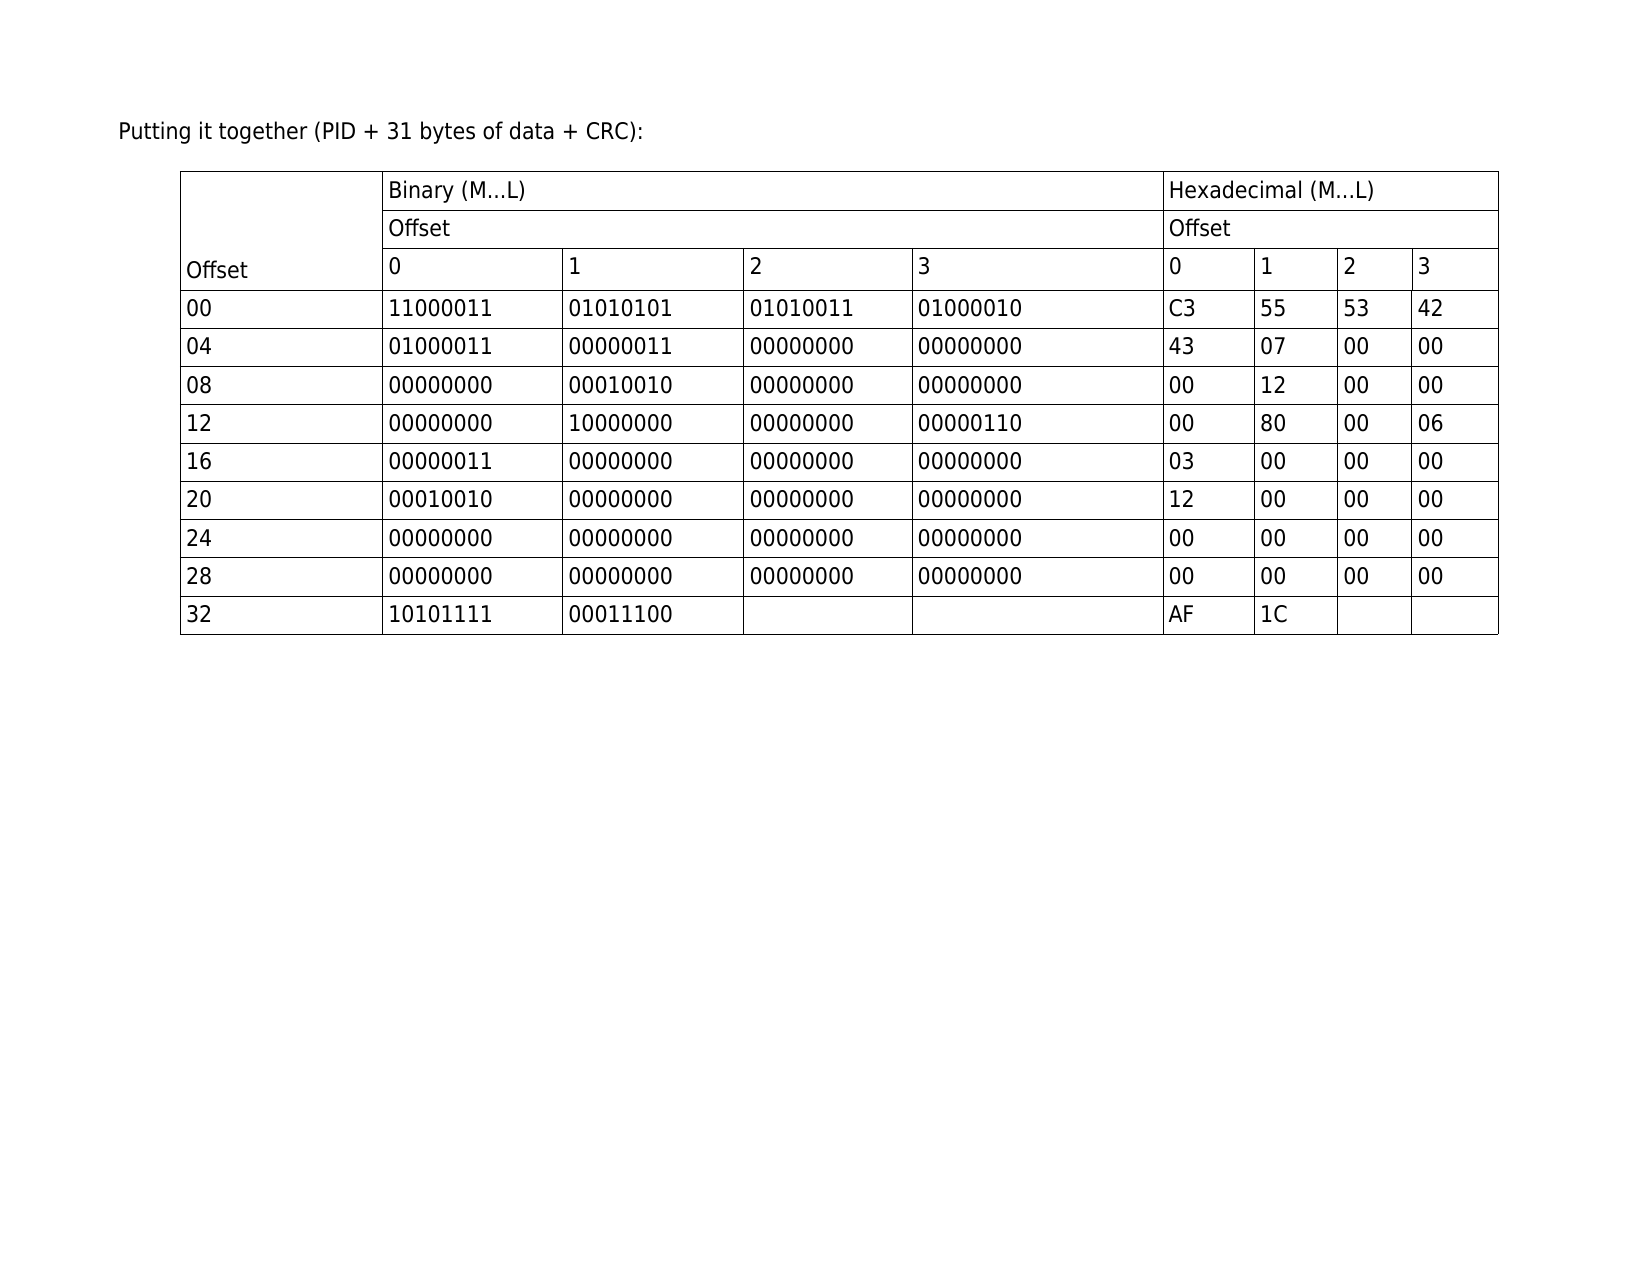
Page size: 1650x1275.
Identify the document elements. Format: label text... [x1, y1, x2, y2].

table_cell 07 [1255, 329, 1337, 366]
table_header Binary (M...L) [383, 172, 1163, 210]
table_cell 08 [181, 367, 382, 404]
table_cell 00000000 [383, 367, 562, 404]
table_cell 03 [1164, 444, 1254, 481]
table_cell 00000110 [913, 405, 1163, 443]
table_cell 32 [181, 597, 382, 634]
table_cell 53 [1338, 291, 1411, 328]
table_cell 00000000 [563, 482, 743, 519]
table_cell [913, 597, 1163, 634]
table_cell 80 [1255, 405, 1337, 443]
text Putting it together (PID + 31 bytes of data + CRC): [118, 118, 1532, 145]
table_cell 06 [1412, 405, 1498, 443]
table_cell 1 [1255, 249, 1337, 290]
table_cell 00000011 [563, 329, 743, 366]
table_cell 00000000 [744, 405, 912, 443]
table_cell 00000000 [913, 520, 1163, 557]
table_cell 00000000 [744, 482, 912, 519]
table_cell 2 [744, 249, 912, 290]
table_cell 00 [1255, 482, 1337, 519]
table_cell 00000000 [913, 558, 1163, 596]
table_cell 01010011 [744, 291, 912, 328]
table_cell 00 [1255, 520, 1337, 557]
table_cell 42 [1412, 291, 1498, 328]
table_cell 12 [1164, 482, 1254, 519]
table_cell 00 [1412, 482, 1498, 519]
table_cell 00 [1164, 367, 1254, 404]
table_cell 1 [563, 249, 743, 290]
table_header Hexadecimal (M...L) [1164, 172, 1498, 210]
table_cell 2 [1338, 249, 1412, 290]
table_cell 01000010 [913, 291, 1163, 328]
table_cell Offset [383, 211, 1163, 248]
table_cell 00 [1164, 520, 1254, 557]
table_cell 43 [1164, 329, 1254, 366]
table_cell [1338, 597, 1411, 634]
table_cell 00 [1338, 329, 1411, 366]
table_cell 00 [1255, 444, 1337, 481]
table_cell Offset [1164, 211, 1498, 248]
table_cell 00000000 [563, 520, 743, 557]
table_cell 00000000 [913, 367, 1163, 404]
table_cell 00 [1255, 558, 1337, 596]
table_cell 00 [1338, 405, 1411, 443]
table_cell 20 [181, 482, 382, 519]
table_cell 00000000 [383, 558, 562, 596]
table_cell [744, 597, 912, 634]
table_cell 00 [1164, 558, 1254, 596]
table_cell 00000000 [744, 367, 912, 404]
table_cell C3 [1164, 291, 1254, 328]
table_cell 28 [181, 558, 382, 596]
table_cell 10101111 [383, 597, 562, 634]
table_cell 00000000 [913, 444, 1163, 481]
table_cell 00 [1338, 482, 1411, 519]
table_cell 3 [1413, 249, 1498, 290]
table_header Offset [181, 172, 382, 290]
table_cell 00010010 [383, 482, 562, 519]
table_cell 12 [181, 405, 382, 443]
table_cell 00000000 [744, 444, 912, 481]
table_cell 10000000 [563, 405, 743, 443]
table_cell 55 [1255, 291, 1337, 328]
table_cell 01010101 [563, 291, 743, 328]
table_cell 00 [1412, 329, 1498, 366]
table_cell 1C [1255, 597, 1337, 634]
table_cell 00 [1164, 405, 1254, 443]
table_cell 0 [383, 249, 562, 290]
table_cell 11000011 [383, 291, 562, 328]
table_cell 00000000 [913, 482, 1163, 519]
table_cell AF [1164, 597, 1254, 634]
table_cell 00 [181, 291, 382, 328]
table_cell 00000000 [913, 329, 1163, 366]
table_cell 00000000 [383, 405, 562, 443]
table_cell 00011100 [563, 597, 743, 634]
table_cell 00000000 [744, 558, 912, 596]
table_cell 00 [1338, 367, 1411, 404]
table_cell 00000011 [383, 444, 562, 481]
table_cell 00 [1338, 444, 1411, 481]
table_cell 00 [1338, 558, 1411, 596]
table_cell 12 [1255, 367, 1337, 404]
table_cell 3 [913, 249, 1163, 290]
table_cell 24 [181, 520, 382, 557]
table_cell 00 [1412, 558, 1498, 596]
table_cell 00 [1338, 520, 1411, 557]
table_cell 00000000 [744, 520, 912, 557]
table_cell 0 [1164, 249, 1254, 290]
table_cell 00 [1412, 520, 1498, 557]
table_cell 00000000 [383, 520, 562, 557]
table_cell 00 [1412, 444, 1498, 481]
table_cell 00000000 [563, 444, 743, 481]
table_cell 00000000 [744, 329, 912, 366]
table_cell 00000000 [563, 558, 743, 596]
table_cell 00010010 [563, 367, 743, 404]
table_cell [1412, 597, 1498, 634]
table_cell 01000011 [383, 329, 562, 366]
table_cell 04 [181, 329, 382, 366]
table_cell 16 [181, 444, 382, 481]
table_cell 00 [1412, 367, 1498, 404]
